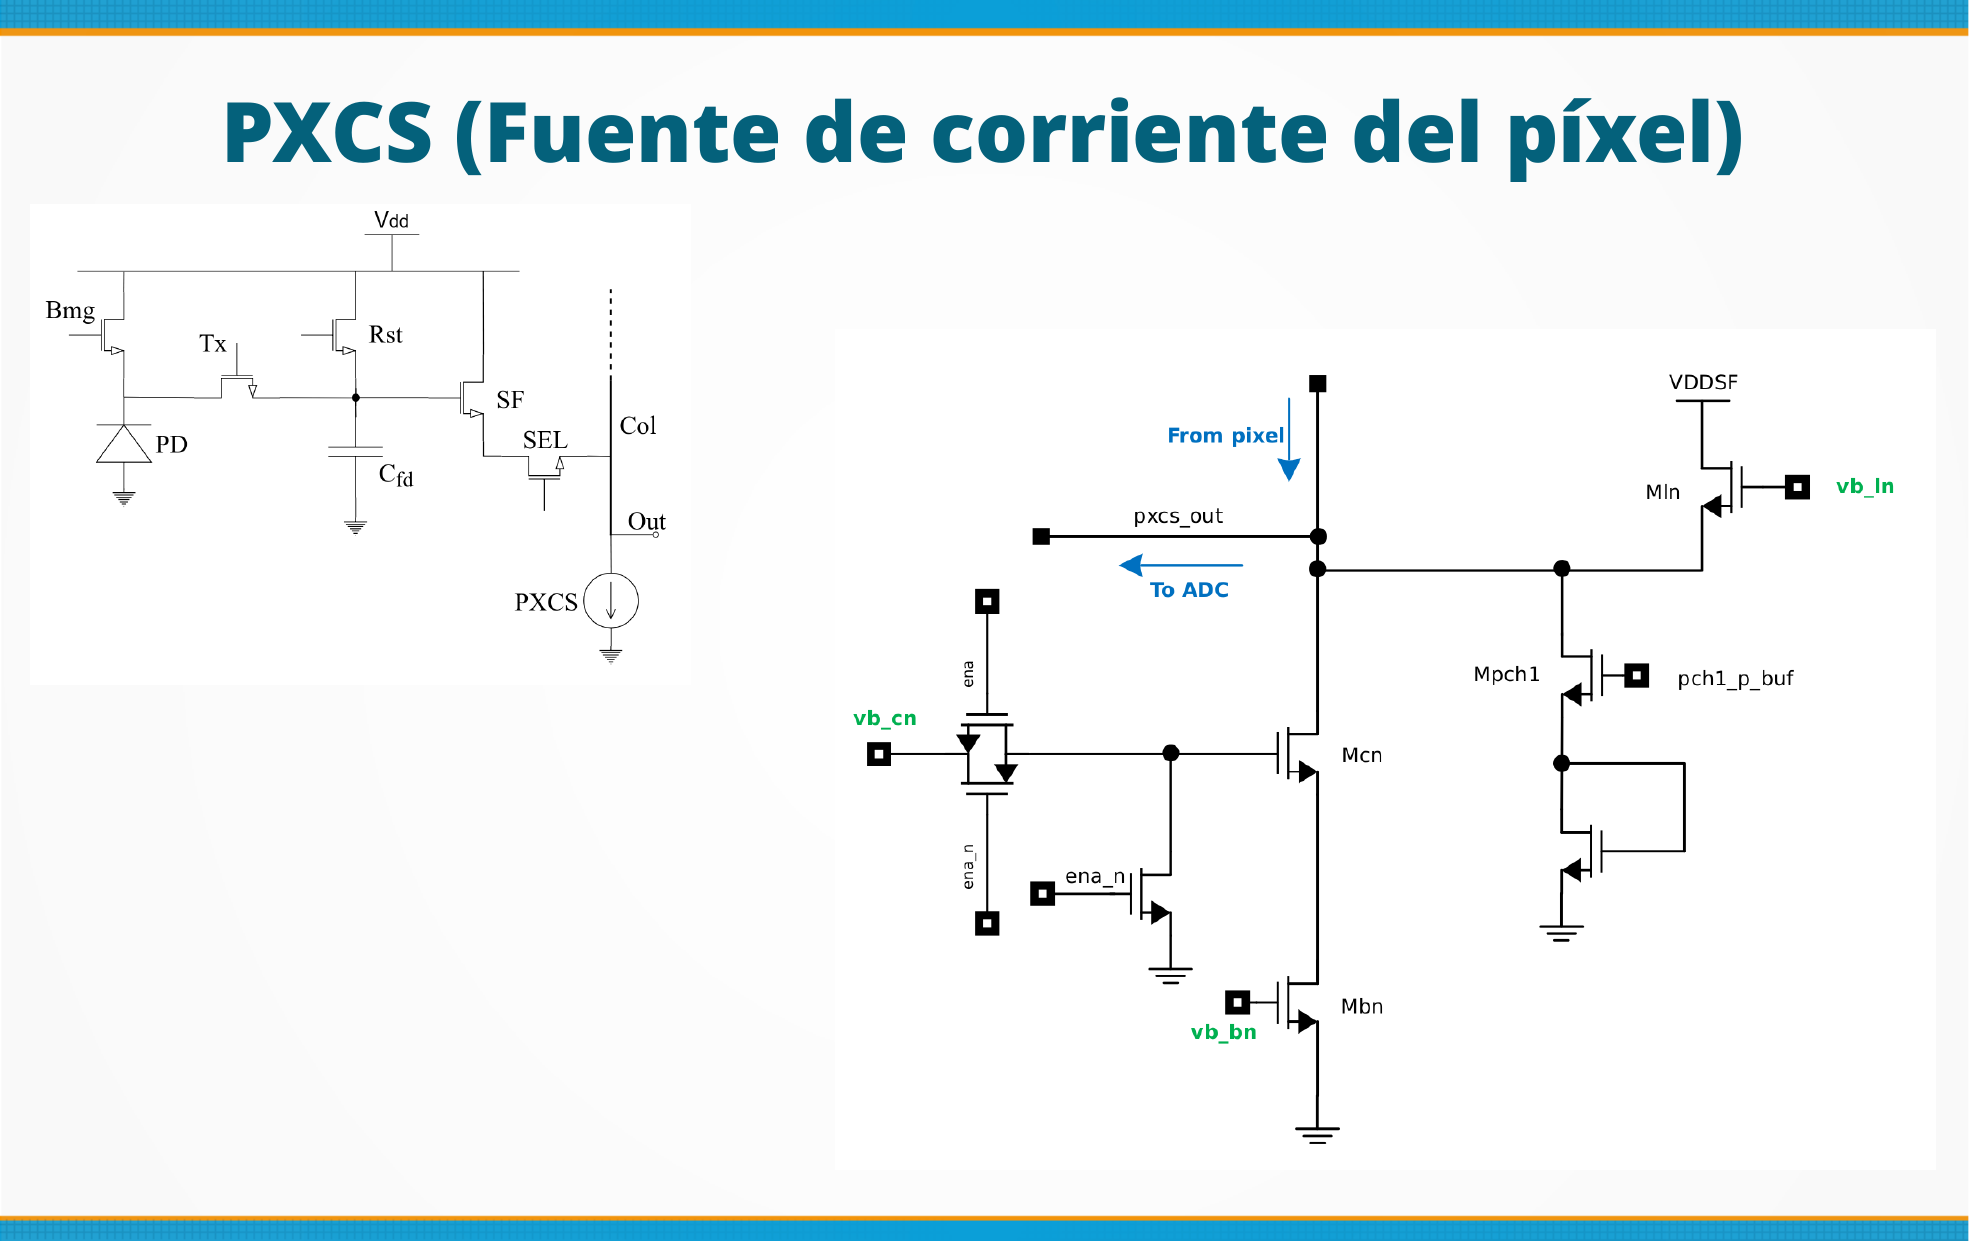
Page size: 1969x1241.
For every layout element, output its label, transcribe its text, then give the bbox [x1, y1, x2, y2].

subtitle PXCS (Fuente de corriente del píxel) [98, 49, 1870, 211]
picture [0, 0, 1969, 1241]
